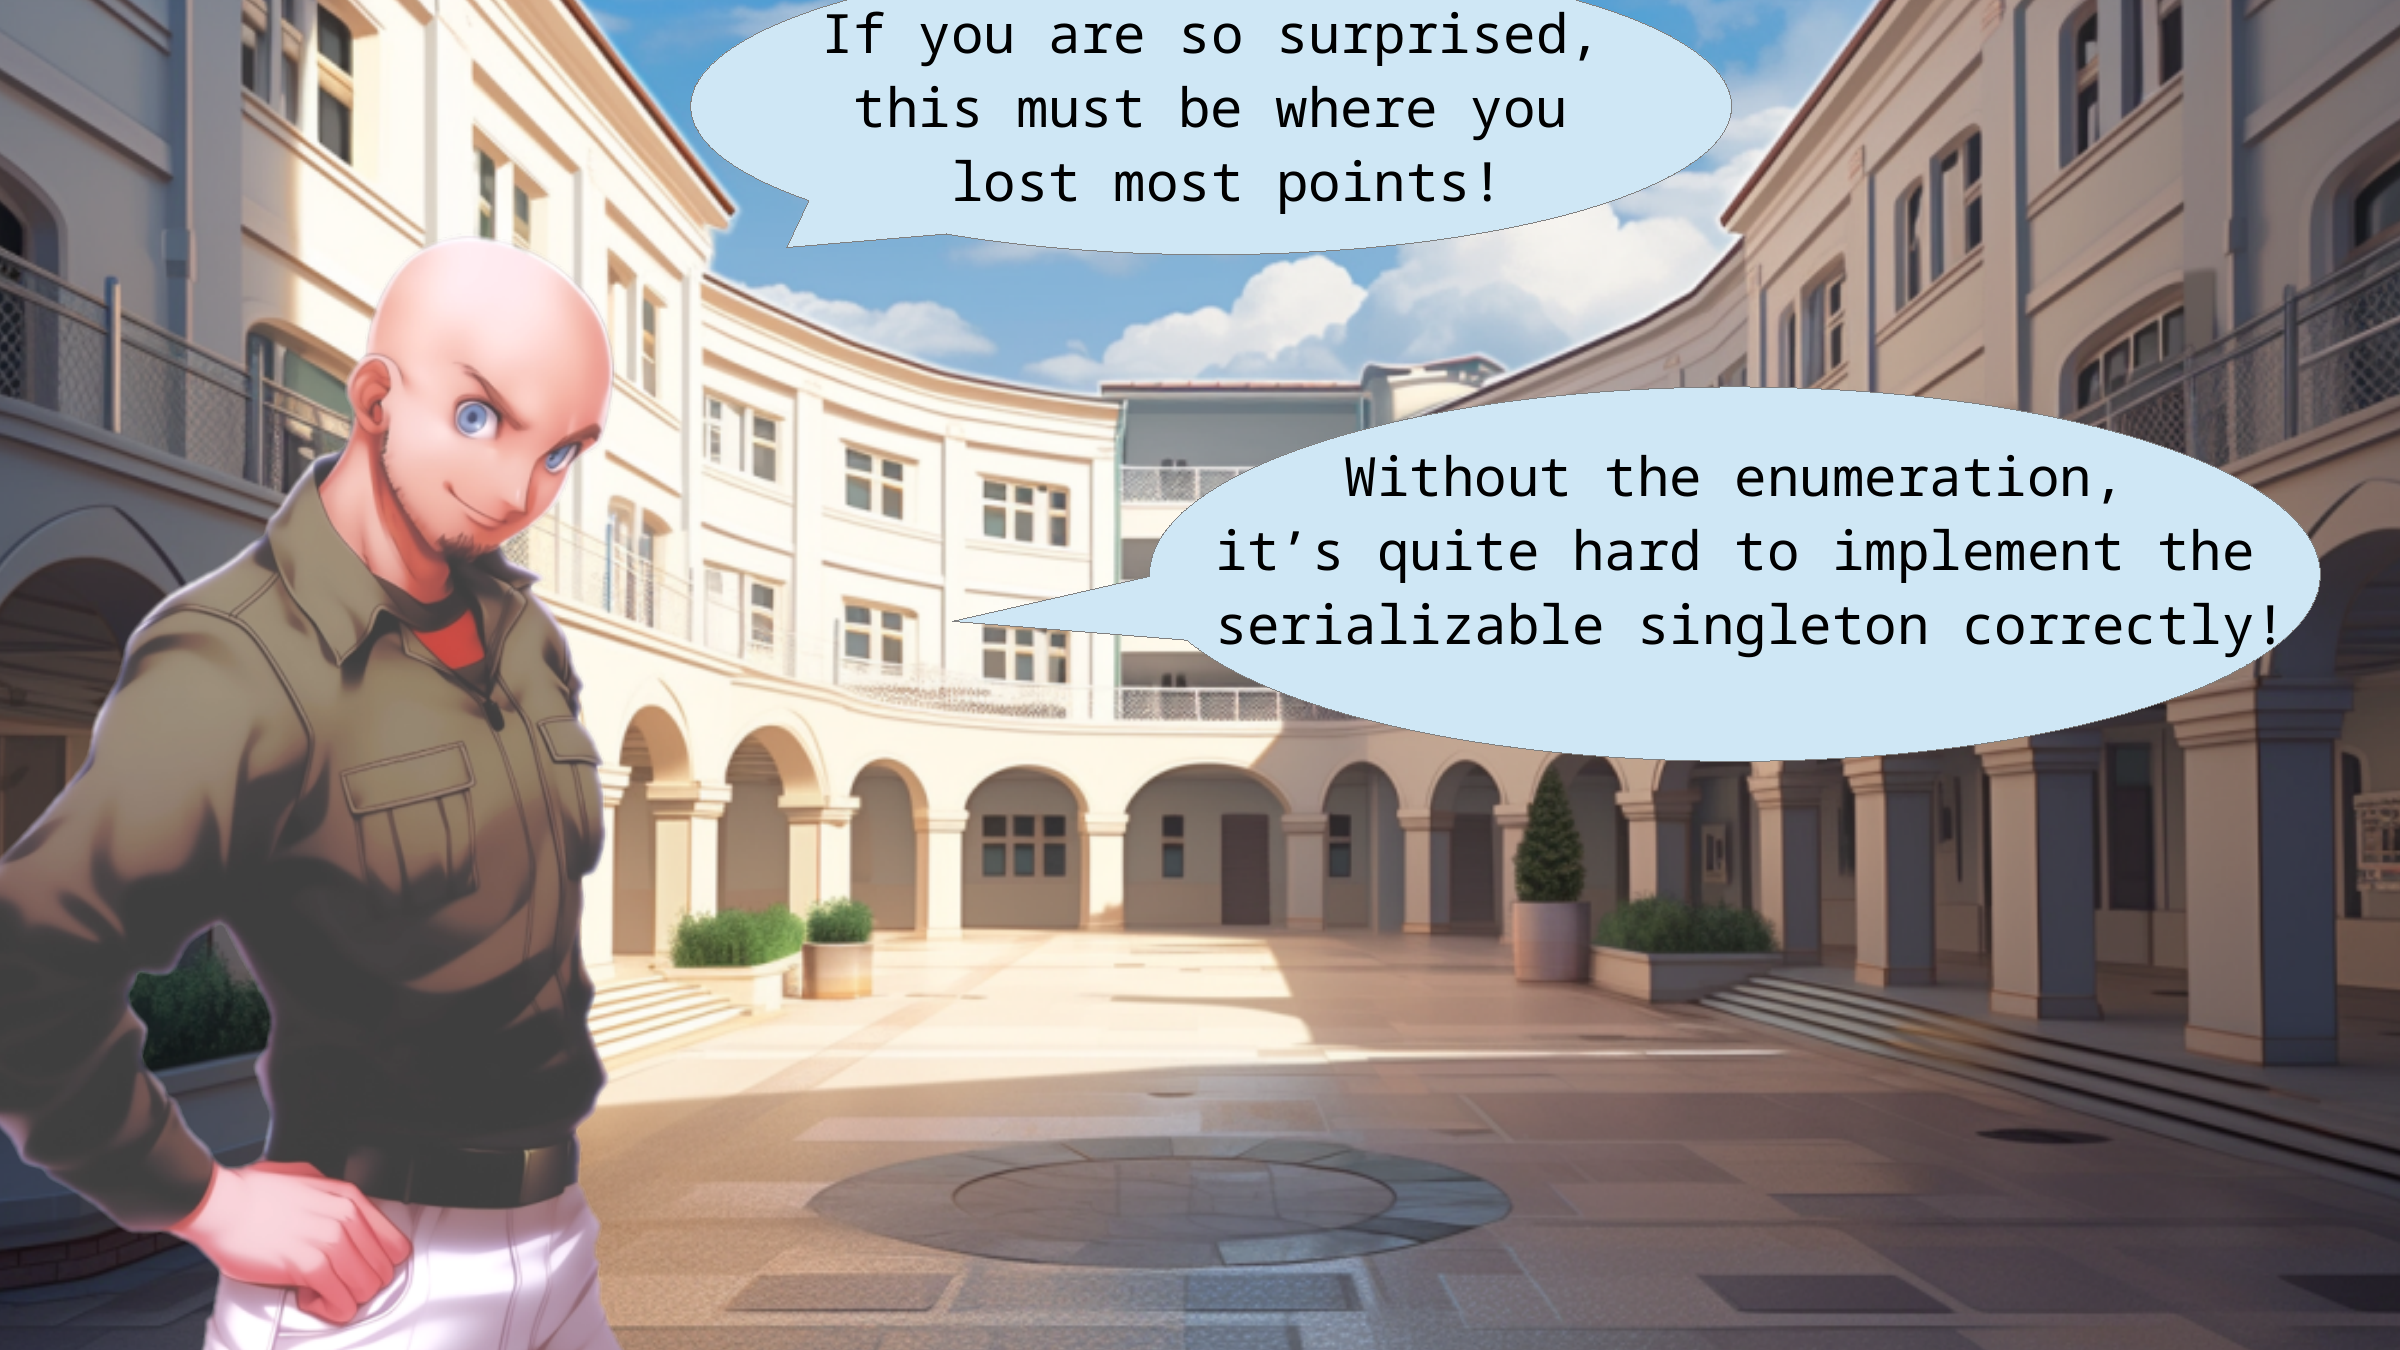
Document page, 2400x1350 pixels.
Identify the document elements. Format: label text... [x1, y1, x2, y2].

text_box Without the enumeration, it’s quite hard to implement the serializable singleton correctly! [952, 386, 2321, 762]
picture [0, 0, 2400, 1350]
text_box If you are so surprised, this must be where you lost most points! [690, 0, 1732, 255]
